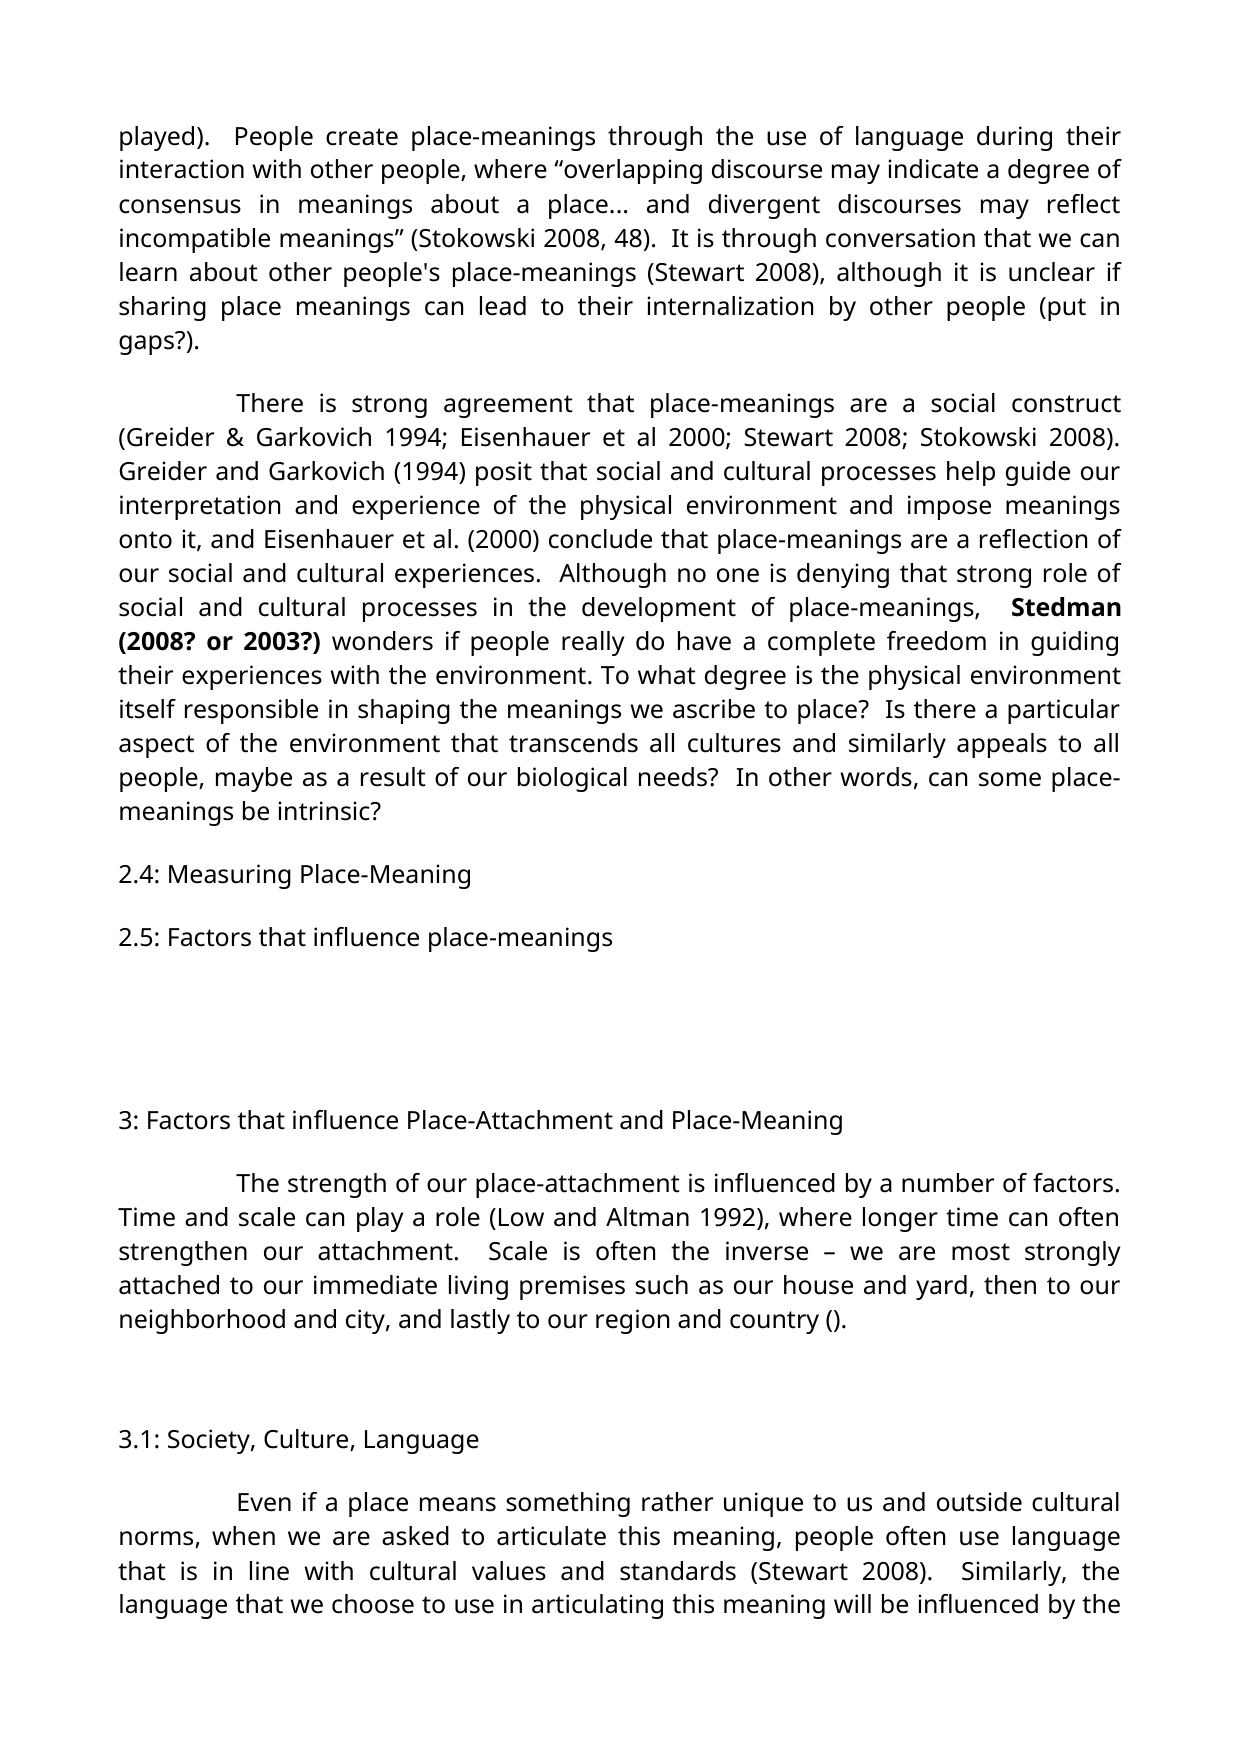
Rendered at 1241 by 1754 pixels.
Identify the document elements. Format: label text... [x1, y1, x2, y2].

text There is strong agreement that place-meanings are a social construct (Greider & Garkovich 1994; Eisenhauer et al 2000; Stewart 2008; Stokowski 2008). Greider and Garkovich (1994) posit that social and cultural processes help guide our interpretation and experience of the physical environment and impose meanings onto it, and Eisenhauer et al. (2000) conclude that place-meanings are a reflection of our social and cultural experiences. Although no one is denying that strong role of social and cultural processes in the development of place-meanings, Stedman (2008? or 2003?) wonders if people really do have a complete freedom in guiding their experiences with the environment. To what degree is the physical environment itself responsible in shaping the meanings we ascribe to place? Is there a particular aspect of the environment that transcends all cultures and similarly appeals to all people, maybe as a result of our biological needs? In other words, can some place-meanings be intrinsic? [118, 385, 1122, 828]
text played). People create place-meanings through the use of language during their interaction with other people, where “overlapping discourse may indicate a degree of consensus in meanings about a place... and divergent discourses may reflect incompatible meanings” (Stokowski 2008, 48). It is through conversation that we can learn about other people's place-meanings (Stewart 2008), although it is unclear if sharing place meanings can lead to their internalization by other people (put in gaps?). [118, 118, 1122, 357]
text 3.1: Society, Culture, Language [118, 1422, 1122, 1456]
text 3: Factors that influence Place-Attachment and Place-Meaning [118, 1103, 1122, 1137]
text The strength of our place-attachment is influenced by a number of factors. Time and scale can play a role (Low and Altman 1992), where longer time can often strengthen our attachment. Scale is often the inverse – we are most strongly attached to our immediate living premises such as our house and yard, then to our neighborhood and city, and lastly to our region and country (). [118, 1166, 1122, 1336]
text Even if a place means something rather unique to us and outside cultural norms, when we are asked to articulate this meaning, people often use language that is in line with cultural values and standards (Stewart 2008). Similarly, the language that we choose to use in articulating this meaning will be influenced by the [118, 1485, 1122, 1621]
text 2.5: Factors that influence place-meanings [118, 920, 1122, 954]
text 2.4: Measuring Place-Meaning [118, 857, 1122, 891]
